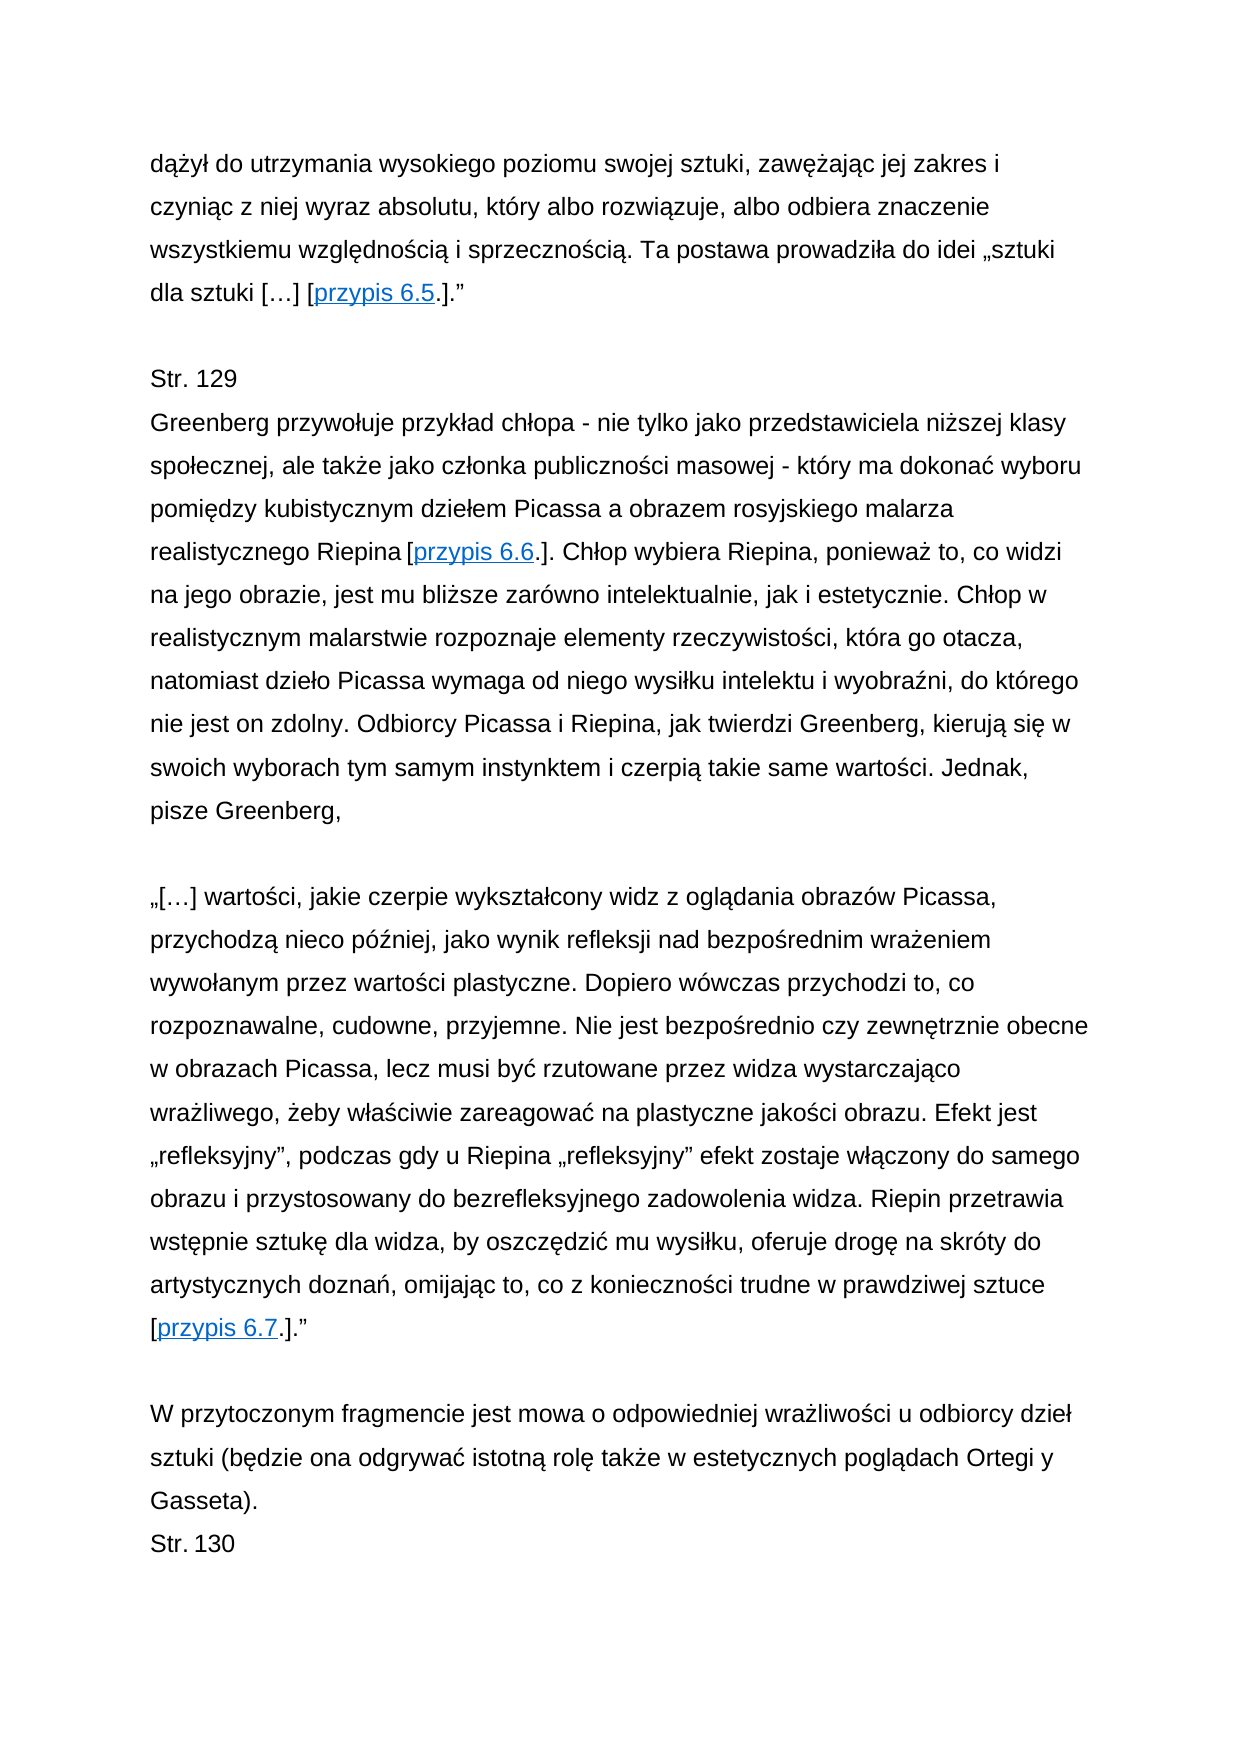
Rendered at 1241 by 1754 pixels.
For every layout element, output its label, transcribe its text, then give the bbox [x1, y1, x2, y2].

text Str. 130 [150, 1529, 1090, 1558]
text W przytoczonym fragmencie jest mowa o odpowiedniej wrażliwości u odbiorcy dzieł sztuki (będzie ona odgrywać istotną rolę także w estetycznych poglądach Ortegi y Gasseta). [150, 1399, 1090, 1514]
text Greenberg przywołuje przykład chłopa - nie tylko jako przedstawiciela niższej klasy społecznej, ale także jako członka publiczności masowej - który ma dokonać wyboru pomiędzy kubistycznym dziełem Picassa a obrazem rosyjskiego malarza realistycznego Riepina [przypis 6.6.]. Chłop wybiera Riepina, ponieważ to, co widzi na jego obrazie, jest mu bliższe zarówno intelektualnie, jak i estetycznie. Chłop w realistycznym malarstwie rozpoznaje elementy rzeczywistości, która go otacza, natomiast dzieło Picassa wymaga od niego wysiłku intelektu i wyobraźni, do którego nie jest on zdolny. Odbiorcy Picassa i Riepina, jak twierdzi Greenberg, kierują się w swoich wyborach tym samym instynktem i czerpią takie same wartości. Jednak, pisze Greenberg, [150, 408, 1090, 824]
text dążył do utrzymania wysokiego poziomu swojej sztuki, zawężając jej zakres i czyniąc z niej wyraz absolutu, który albo rozwiązuje, albo odbiera znaczenie wszystkiemu względnością i sprzecznością. Ta postawa prowadziła do idei „sztuki dla sztuki […] [przypis 6.5.].” [150, 149, 1090, 307]
text „[…] wartości, jakie czerpie wykształcony widz z oglądania obrazów Picassa, przychodzą nieco później, jako wynik refleksji nad bezpośrednim wrażeniem wywołanym przez wartości plastyczne. Dopiero wówczas przychodzi to, co rozpoznawalne, cudowne, przyjemne. Nie jest bezpośrednio czy zewnętrznie obecne w obrazach Picassa, lecz musi być rzutowane przez widza wystarczająco wrażliwego, żeby właściwie zareagować na plastyczne jakości obrazu. Efekt jest „refleksyjny”, podczas gdy u Riepina „refleksyjny” efekt zostaje włączony do samego obrazu i przystosowany do bezrefleksyjnego zadowolenia widza. Riepin przetrawia wstępnie sztukę dla widza, by oszczędzić mu wysiłku, oferuje drogę na skróty do artystycznych doznań, omijając to, co z konieczności trudne w prawdziwej sztuce [przypis 6.7.].” [150, 882, 1090, 1342]
text Str. 129 [150, 364, 1090, 393]
